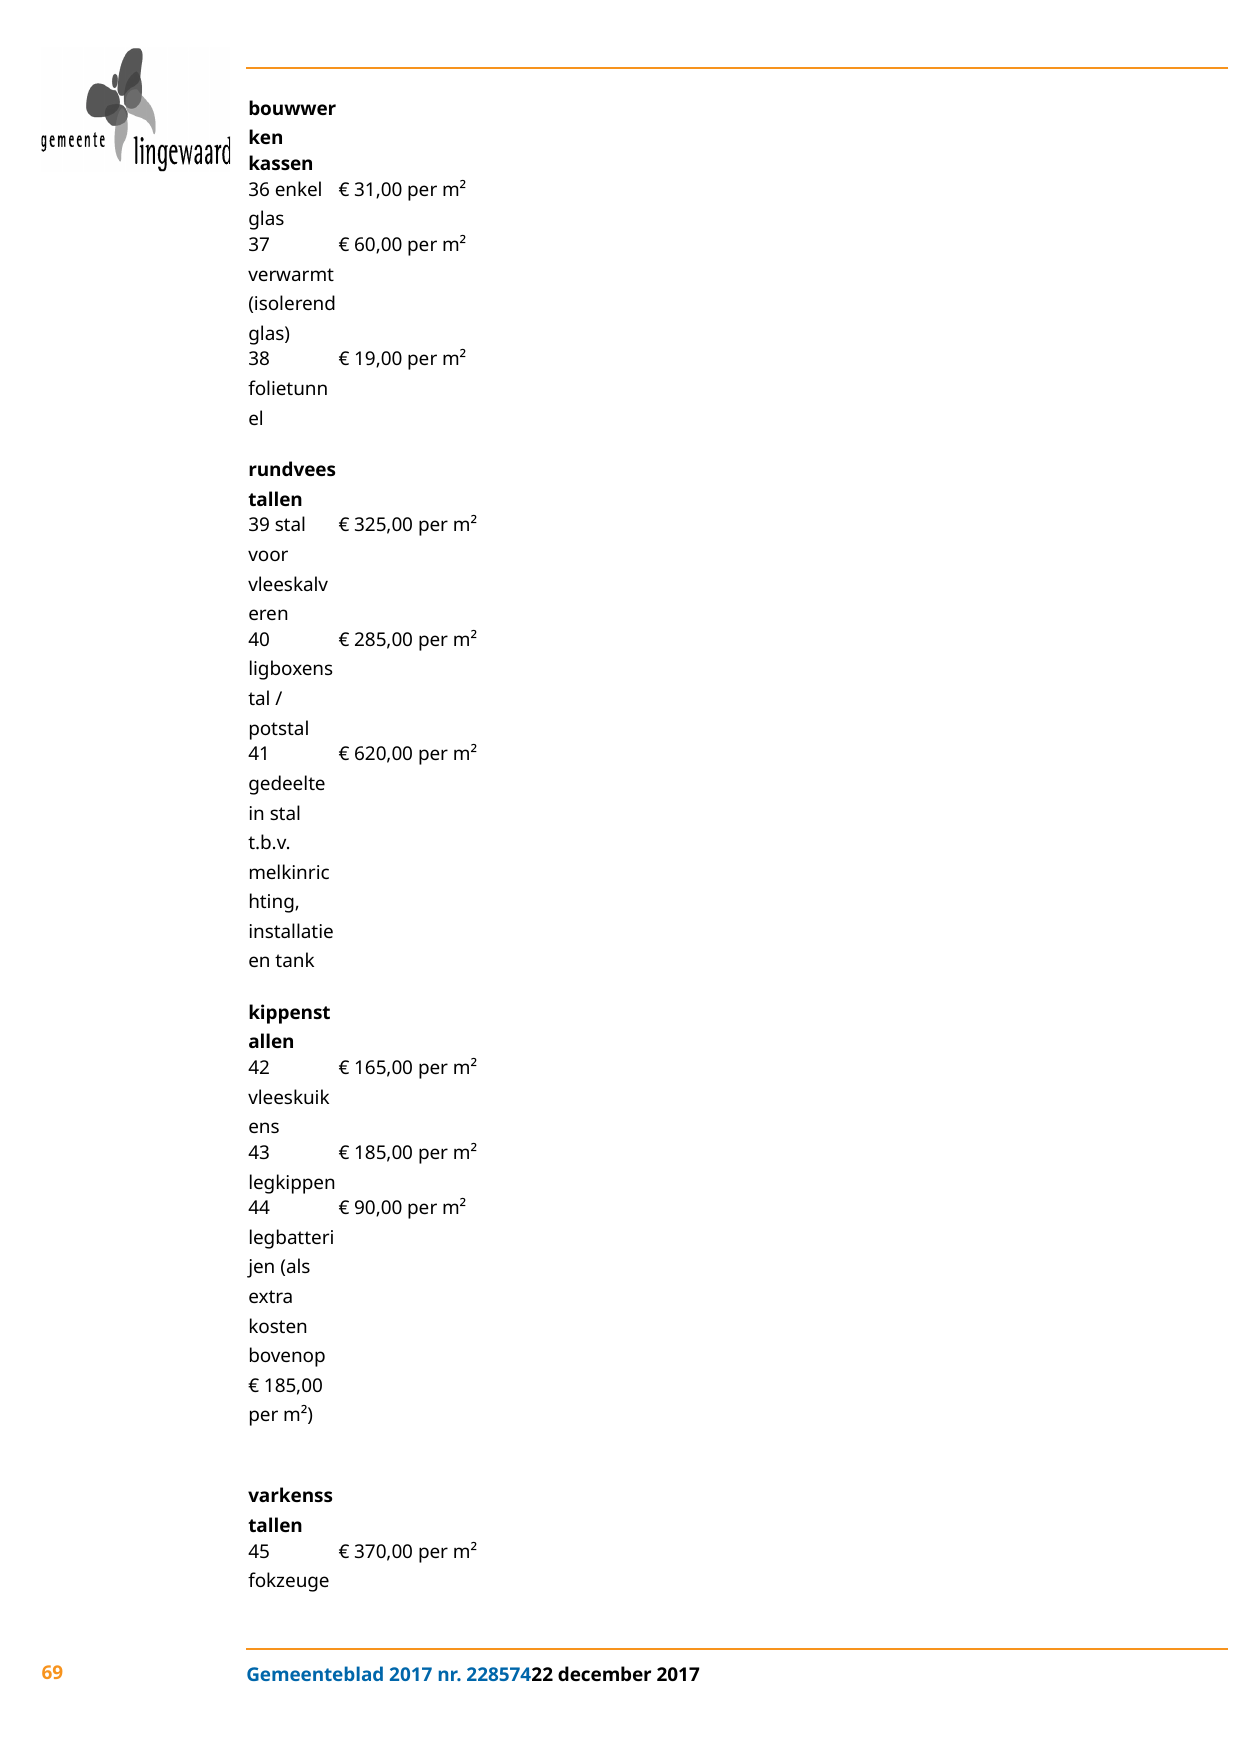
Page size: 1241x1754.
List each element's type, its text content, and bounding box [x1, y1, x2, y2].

table_cell 42 vleeskuikens [248, 1054, 338, 1139]
table_cell [338, 999, 519, 1054]
table_cell bouwwerken [248, 95, 338, 150]
table_cell 43 legkippen [248, 1139, 338, 1194]
table_cell [338, 456, 519, 512]
table_cell 44 legbatterijen (als extra kosten bovenop € 185,00 per m²) [248, 1195, 338, 1427]
table_cell 37 verwarmt (isolerend glas) [248, 231, 338, 346]
table_cell 39 stal voor vleeskalveren [248, 512, 338, 626]
table_cell € 165,00 per m² [338, 1054, 519, 1139]
table_cell 36 enkel glas [248, 176, 338, 231]
table_cell € 185,00 per m² [338, 1139, 519, 1194]
table_cell [338, 1428, 519, 1483]
table_cell [248, 431, 338, 456]
table_cell € 60,00 per m² [338, 231, 519, 346]
table_cell [338, 95, 519, 150]
table_cell [338, 1483, 519, 1538]
table_cell [338, 431, 519, 456]
table_cell € 19,00 per m² [338, 346, 519, 431]
table_cell varkensstallen [248, 1483, 338, 1538]
table_cell € 90,00 per m² [338, 1195, 519, 1427]
picture [41, 47, 231, 172]
table_cell € 370,00 per m² [338, 1538, 519, 1593]
table_cell kippenstallen [248, 999, 338, 1054]
table_cell 45 fokzeuge [248, 1538, 338, 1593]
table_cell 40 ligboxenstal / potstal [248, 626, 338, 741]
table_cell € 285,00 per m² [338, 626, 519, 741]
table_cell 41 gedeelte in stal t.b.v. melkinrichting, installatie en tank [248, 741, 338, 973]
table_cell [338, 150, 519, 176]
table_cell [338, 973, 519, 999]
table_cell € 325,00 per m² [338, 512, 519, 626]
table_cell € 31,00 per m² [338, 176, 519, 231]
table_cell [248, 1428, 338, 1483]
table_cell rundveestallen [248, 456, 338, 512]
table_cell kassen [248, 150, 338, 176]
table_cell [248, 973, 338, 999]
table_cell 38 folietunnel [248, 346, 338, 431]
table_cell € 620,00 per m² [338, 741, 519, 973]
